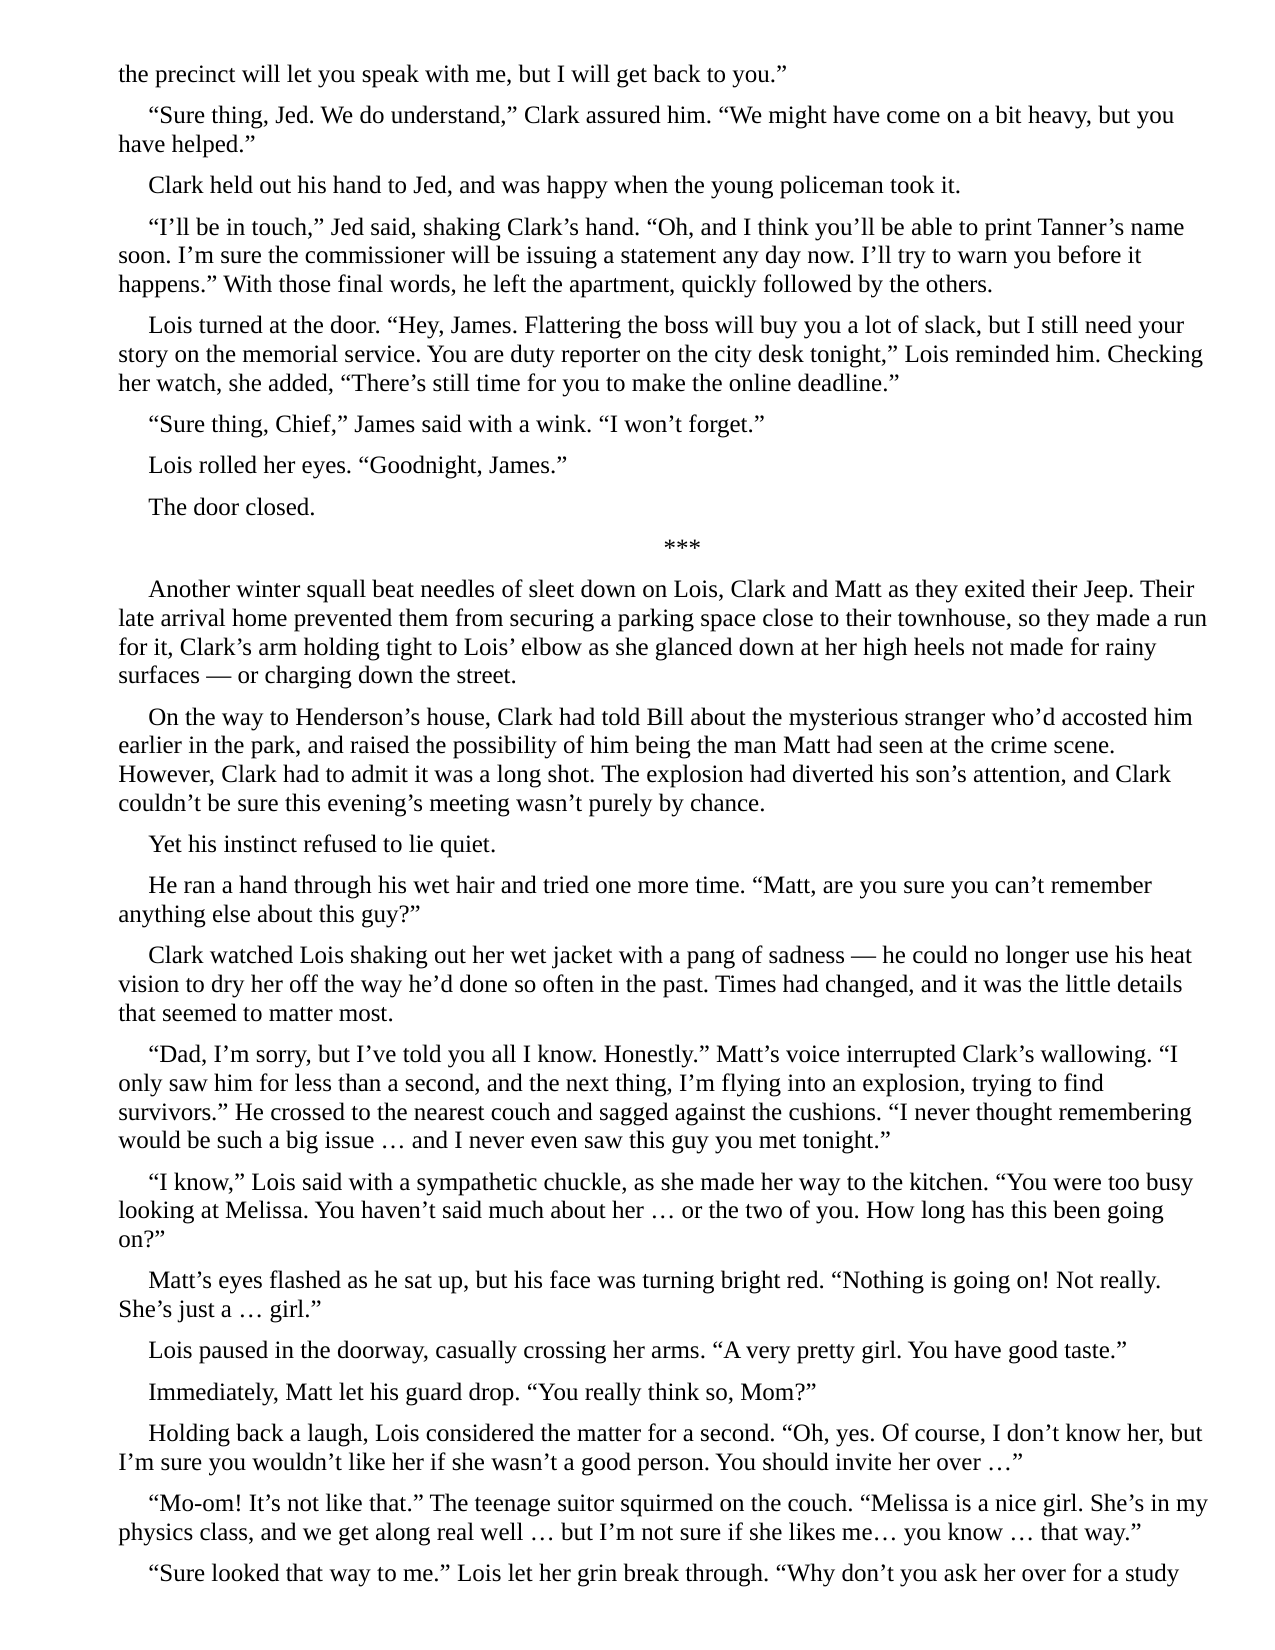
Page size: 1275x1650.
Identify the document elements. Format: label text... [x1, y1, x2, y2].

text “I know,” Lois said with a sympathetic chuckle, as she made her way to the kitchen. “You were too busy looking at Melissa. You haven’t said much about her … or the two of you. How long has this been going on?” [118, 1167, 1216, 1253]
text *** [118, 533, 1216, 562]
text Matt’s eyes flashed as he sat up, but his face was turning bright red. “Nothing is going on! Not really. She’s just a … girl.” [118, 1265, 1216, 1323]
text “Sure thing, Chief,” James said with a wink. “I won’t forget.” [118, 409, 1216, 438]
text Yet his instinct refused to lie quiet. [118, 829, 1216, 858]
text Another winter squall beat needles of sleet down on Lois, Clark and Matt as they exited their Jeep. Their late arrival home prevented them from securing a parking space close to their townhouse, so they made a run for it, Clark’s arm holding tight to Lois’ elbow as she glanced down at her high heels not made for rainy surfaces — or charging down the street. [118, 574, 1216, 689]
text The door closed. [118, 492, 1216, 520]
text Lois paused in the doorway, casually crossing her arms. “A very pretty girl. You have good taste.” [118, 1335, 1216, 1364]
text “Sure thing, Jed. We do understand,” Clark assured him. “We might have come on a bit heavy, but you have helped.” [118, 100, 1216, 158]
text Lois rolled her eyes. “Goodnight, James.” [118, 450, 1216, 479]
text Holding back a laugh, Lois considered the matter for a second. “Oh, yes. Of course, I don’t know her, but I’m sure you wouldn’t like her if she wasn’t a good person. You should invite her over …” [118, 1418, 1216, 1475]
text “Sure looked that way to me.” Lois let her grin break through. “Why don’t you ask her over for a study [118, 1558, 1216, 1587]
text Clark held out his hand to Jed, and was happy when the young policeman took it. [118, 170, 1216, 199]
text “Mo-om! It’s not like that.” The teenage suitor squirmed on the couch. “Melissa is a nice girl. She’s in my physics class, and we get along real well … but I’m not sure if she likes me… you know … that way.” [118, 1488, 1216, 1545]
text He ran a hand through his wet hair and tried one more time. “Matt, are you sure you can’t remember anything else about this guy?” [118, 870, 1216, 928]
text Clark watched Lois shaking out her wet jacket with a pang of sadness — he could no longer use his heat vision to dry her off the way he’d done so often in the past. Times had changed, and it was the little details that seemed to matter most. [118, 940, 1216, 1027]
text Immediately, Matt let his guard drop. “You really think so, Mom?” [118, 1377, 1216, 1405]
text Lois turned at the door. “Hey, James. Flattering the boss will buy you a lot of slack, but I still need your story on the memorial service. You are duty reporter on the city desk tonight,” Lois reminded him. Checking her watch, she added, “There’s still time for you to make the online deadline.” [118, 310, 1216, 397]
text “Dad, I’m sorry, but I’ve told you all I know. Honestly.” Matt’s voice interrupted Clark’s wallowing. “I only saw him for less than a second, and the next thing, I’m flying into an explosion, trying to find survivors.” He crossed to the nearest couch and sagged against the cushions. “I never thought remembering would be such a big issue … and I never even saw this guy you met tonight.” [118, 1039, 1216, 1154]
text the precinct will let you speak with me, but I will get back to you.” [118, 59, 1216, 88]
text “I’ll be in touch,” Jed said, shaking Clark’s hand. “Oh, and I think you’ll be able to print Tanner’s name soon. I’m sure the commissioner will be issuing a statement any day now. I’ll try to warn you before it happens.” With those final words, he left the apartment, quickly followed by the others. [118, 212, 1216, 298]
text On the way to Henderson’s house, Clark had told Bill about the mysterious stranger who’d accosted him earlier in the park, and raised the possibility of him being the man Matt had seen at the crime scene. However, Clark had to admit it was a long shot. The explosion had diverted his son’s attention, and Clark couldn’t be sure this evening’s meeting wasn’t purely by chance. [118, 702, 1216, 817]
